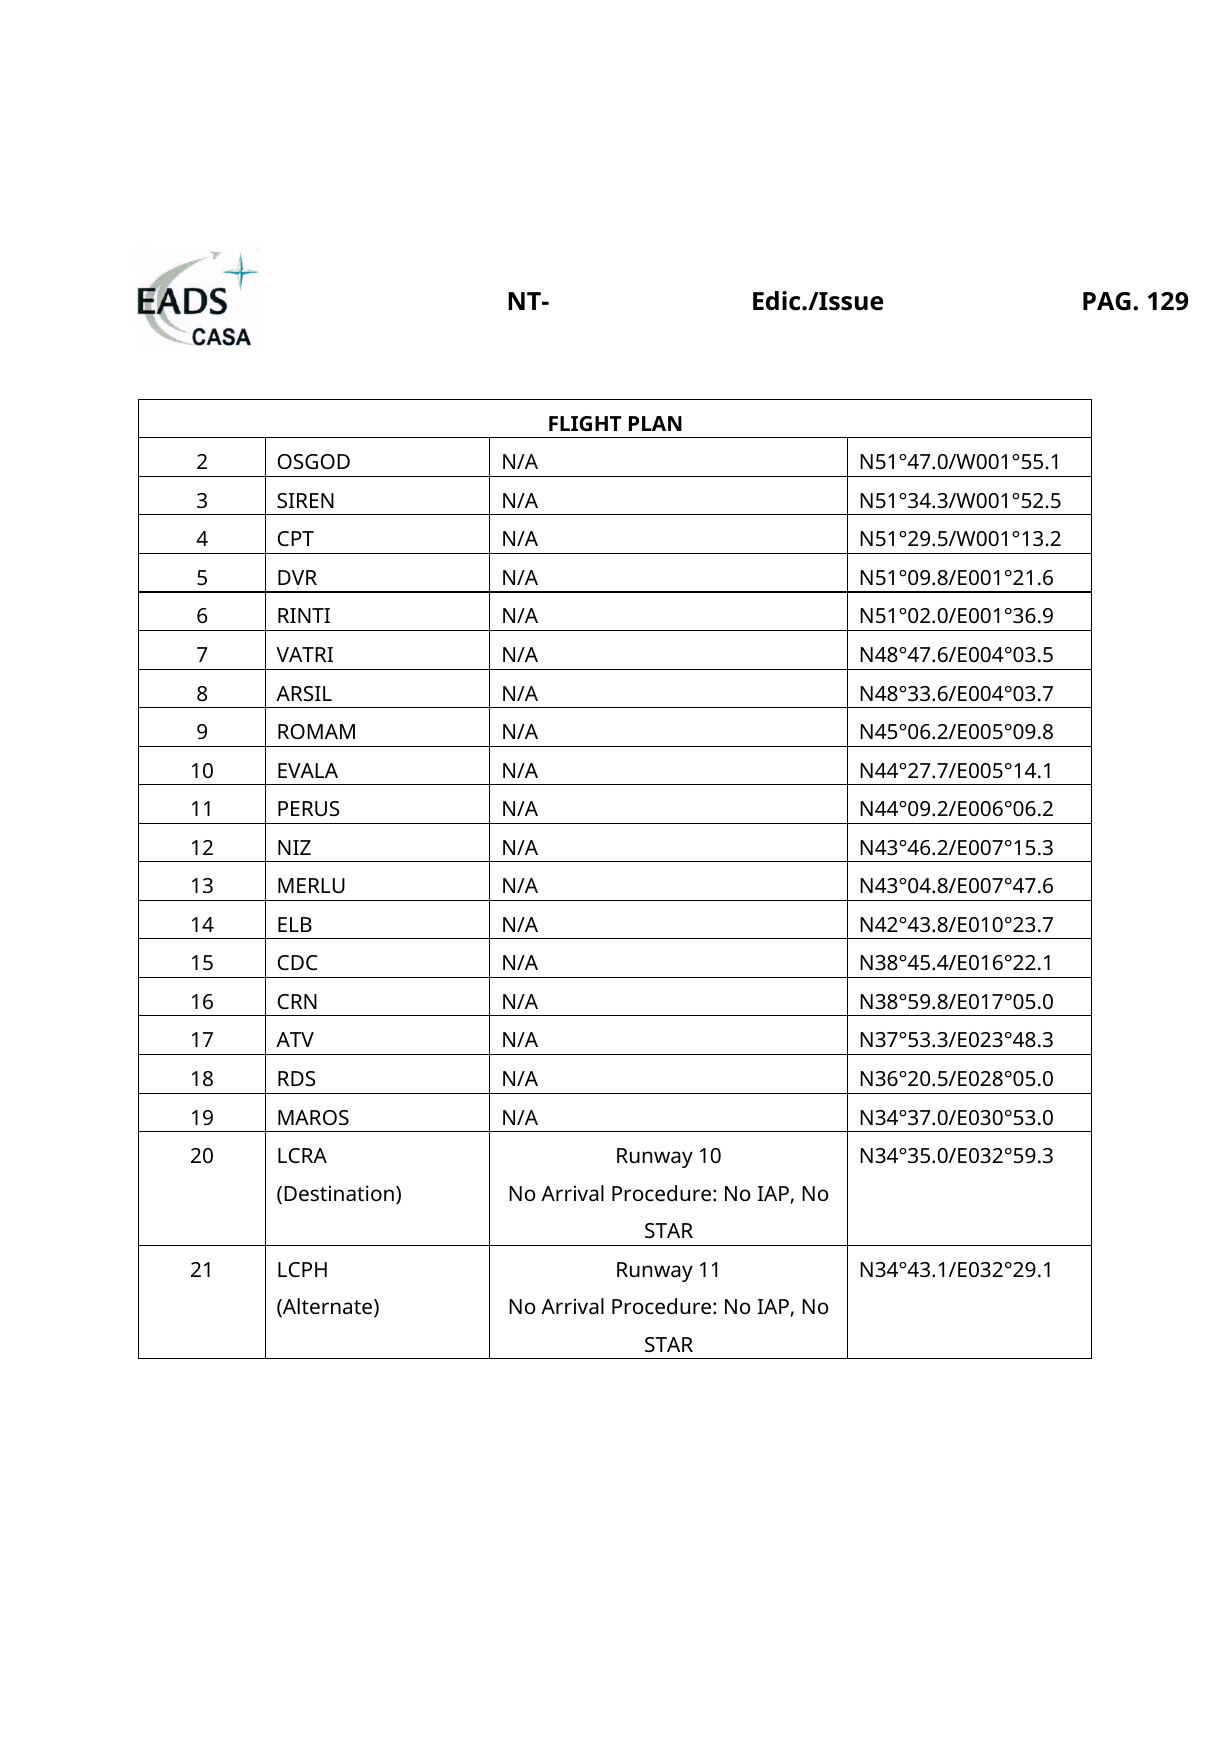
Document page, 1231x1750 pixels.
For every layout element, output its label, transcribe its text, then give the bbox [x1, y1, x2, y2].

table_cell N/A [490, 862, 847, 900]
table_cell N/A [490, 708, 847, 746]
table_cell N/A [490, 901, 847, 938]
table_cell N42°43.8/E010°23.7 [848, 901, 1091, 938]
table_cell RINTI [266, 593, 489, 630]
table_cell N/A [490, 515, 847, 553]
table_cell VATRI [266, 631, 489, 668]
table_cell 15 [139, 939, 265, 977]
table_header FLIGHT PLAN [139, 400, 1091, 437]
table_cell 14 [139, 901, 265, 938]
table_cell 9 [139, 708, 265, 746]
table_cell N38°59.8/E017°05.0 [848, 978, 1091, 1015]
table_cell Runway 10 No Arrival Procedure: No IAP, No STAR [490, 1132, 847, 1244]
table_cell N44°27.7/E005°14.1 [848, 747, 1091, 784]
table_cell ARSIL [266, 670, 489, 707]
table_cell N/A [490, 554, 847, 591]
table_cell N37°53.3/E023°48.3 [848, 1016, 1091, 1054]
table_cell N34°35.0/E032°59.3 [848, 1132, 1091, 1244]
table_cell N/A [490, 477, 847, 514]
table_cell SIREN [266, 477, 489, 514]
table_cell 8 [139, 670, 265, 707]
table_cell N48°47.6/E004°03.5 [848, 631, 1091, 668]
table_cell N45°06.2/E005°09.8 [848, 708, 1091, 746]
table_cell N51°09.8/E001°21.6 [848, 554, 1091, 591]
table_cell CPT [266, 515, 489, 553]
table_cell 3 [139, 477, 265, 514]
table_cell MAROS [266, 1094, 489, 1131]
table_cell N44°09.2/E006°06.2 [848, 785, 1091, 823]
table_cell CRN [266, 978, 489, 1015]
table_cell N43°46.2/E007°15.3 [848, 824, 1091, 861]
table_cell ATV [266, 1016, 489, 1054]
table_cell CDC [266, 939, 489, 977]
table_cell 4 [139, 515, 265, 553]
table_cell 10 [139, 747, 265, 784]
table_cell NIZ [266, 824, 489, 861]
table_cell N/A [490, 1094, 847, 1131]
table_cell N/A [490, 747, 847, 784]
table_cell 5 [139, 554, 265, 591]
table_cell N/A [490, 824, 847, 861]
table_cell 6 [139, 593, 265, 630]
table_cell 17 [139, 1016, 265, 1054]
table_cell 11 [139, 785, 265, 823]
table_cell 16 [139, 978, 265, 1015]
table_cell N/A [490, 631, 847, 668]
table_cell N/A [490, 1016, 847, 1054]
table_cell 20 [139, 1132, 265, 1244]
table_cell N/A [490, 978, 847, 1015]
table_cell N/A [490, 939, 847, 977]
table_cell N34°37.0/E030°53.0 [848, 1094, 1091, 1131]
table_cell N/A [490, 438, 847, 476]
table_cell N/A [490, 1055, 847, 1092]
table_cell ROMAM [266, 708, 489, 746]
table_cell N36°20.5/E028°05.0 [848, 1055, 1091, 1092]
table_cell OSGOD [266, 438, 489, 476]
table_cell N48°33.6/E004°03.7 [848, 670, 1091, 707]
table_cell 19 [139, 1094, 265, 1131]
table_cell LCRA (Destination) [266, 1132, 489, 1244]
table_cell EVALA [266, 747, 489, 784]
table_cell N/A [490, 670, 847, 707]
table_cell ELB [266, 901, 489, 938]
table_cell MERLU [266, 862, 489, 900]
table_cell 12 [139, 824, 265, 861]
table_cell N51°34.3/W001°52.5 [848, 477, 1091, 514]
table_cell N43°04.8/E007°47.6 [848, 862, 1091, 900]
table_cell Runway 11 No Arrival Procedure: No IAP, No STAR [490, 1246, 847, 1358]
table_cell N51°02.0/E001°36.9 [848, 593, 1091, 630]
table_cell N/A [490, 785, 847, 823]
table_cell 13 [139, 862, 265, 900]
table_cell 7 [139, 631, 265, 668]
table_cell 18 [139, 1055, 265, 1092]
table_cell DVR [266, 554, 489, 591]
table_cell N51°29.5/W001°13.2 [848, 515, 1091, 553]
table_cell N/A [490, 593, 847, 630]
table_cell 21 [139, 1246, 265, 1358]
picture [134, 247, 261, 350]
table_cell PERUS [266, 785, 489, 823]
table_cell N34°43.1/E032°29.1 [848, 1246, 1091, 1358]
table_cell LCPH (Alternate) [266, 1246, 489, 1358]
table_cell RDS [266, 1055, 489, 1092]
table_cell 2 [139, 438, 265, 476]
table_cell N38°45.4/E016°22.1 [848, 939, 1091, 977]
table_cell N51°47.0/W001°55.1 [848, 438, 1091, 476]
